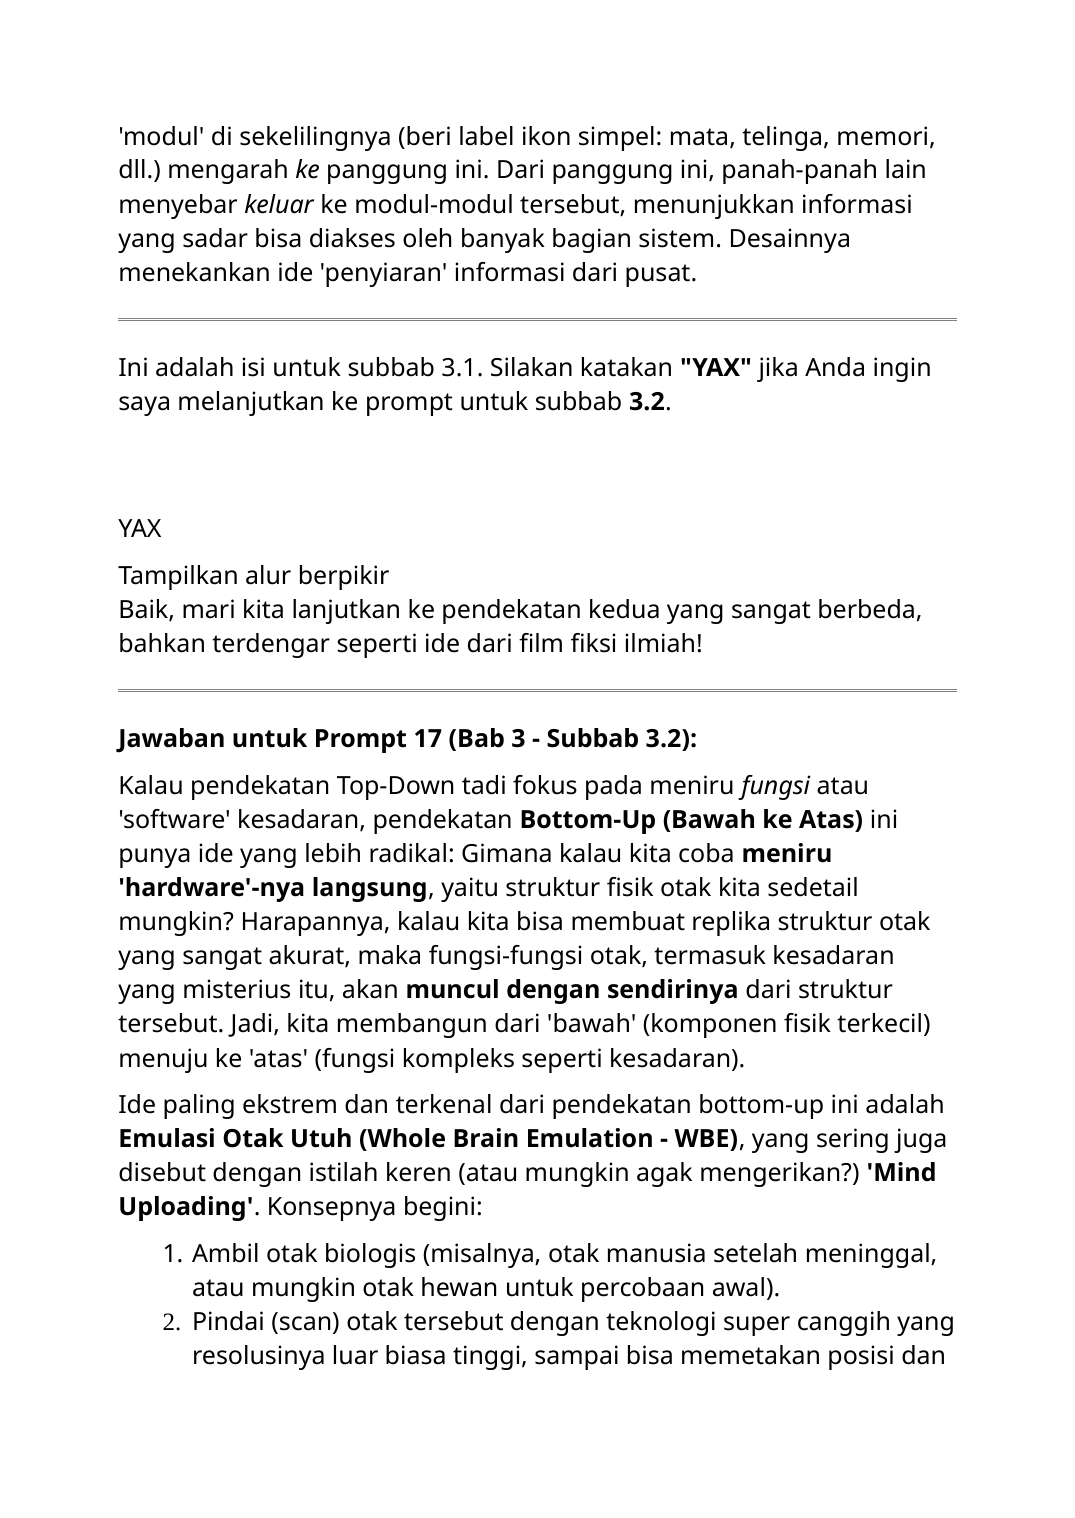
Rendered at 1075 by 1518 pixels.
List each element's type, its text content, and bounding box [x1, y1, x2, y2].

text Tampilkan alur berpikir [118, 558, 957, 592]
text Kalau pendekatan Top-Down tadi fokus pada meniru fungsi atau 'software' kesadaran, pendekatan Bottom-Up (Bawah ke Atas) ini punya ide yang lebih radikal: Gimana kalau kita coba meniru 'hardware'-nya langsung, yaitu struktur fisik otak kita sedetail mungkin? Harapannya, kalau kita bisa membuat replika struktur otak yang sangat akurat, maka fungsi-fungsi otak, termasuk kesadaran yang misterius itu, akan muncul dengan sendirinya dari struktur tersebut. Jadi, kita membangun dari 'bawah' (komponen fisik terkecil) menuju ke 'atas' (fungsi kompleks seperti kesadaran). [118, 768, 957, 1074]
text Baik, mari kita lanjutkan ke pendekatan kedua yang sangat berbeda, bahkan terdengar seperti ide dari film fiksi ilmiah! [118, 592, 957, 660]
text 'modul' di sekelilingnya (beri label ikon simpel: mata, telinga, memori, dll.) mengarah ke panggung ini. Dari panggung ini, panah-panah lain menyebar keluar ke modul-modul tersebut, menunjukkan informasi yang sadar bisa diakses oleh banyak bagian sistem. Desainnya menekankan ide 'penyiaran' informasi dari pusat. [118, 118, 957, 288]
text Ini adalah isi untuk subbab 3.1. Silakan katakan "YAX" jika Anda ingin saya melanjutkan ke prompt untuk subbab 3.2. [118, 350, 957, 418]
text Jawaban untuk Prompt 17 (Bab 3 - Subbab 3.2): [118, 721, 957, 755]
list Pindai (scan) otak tersebut dengan teknologi super canggih yang resolusinya luar biasa tinggi, sampai bisa memetakan posisi dan [162, 1304, 957, 1372]
text Ide paling ekstrem dan terkenal dari pendekatan bottom-up ini adalah Emulasi Otak Utuh (Whole Brain Emulation - WBE), yang sering juga disebut dengan istilah keren (atau mungkin agak mengerikan?) 'Mind Uploading'. Konsepnya begini: [118, 1087, 957, 1223]
list Ambil otak biologis (misalnya, otak manusia setelah meninggal, atau mungkin otak hewan untuk percobaan awal). [162, 1236, 957, 1304]
text YAX [118, 511, 957, 545]
